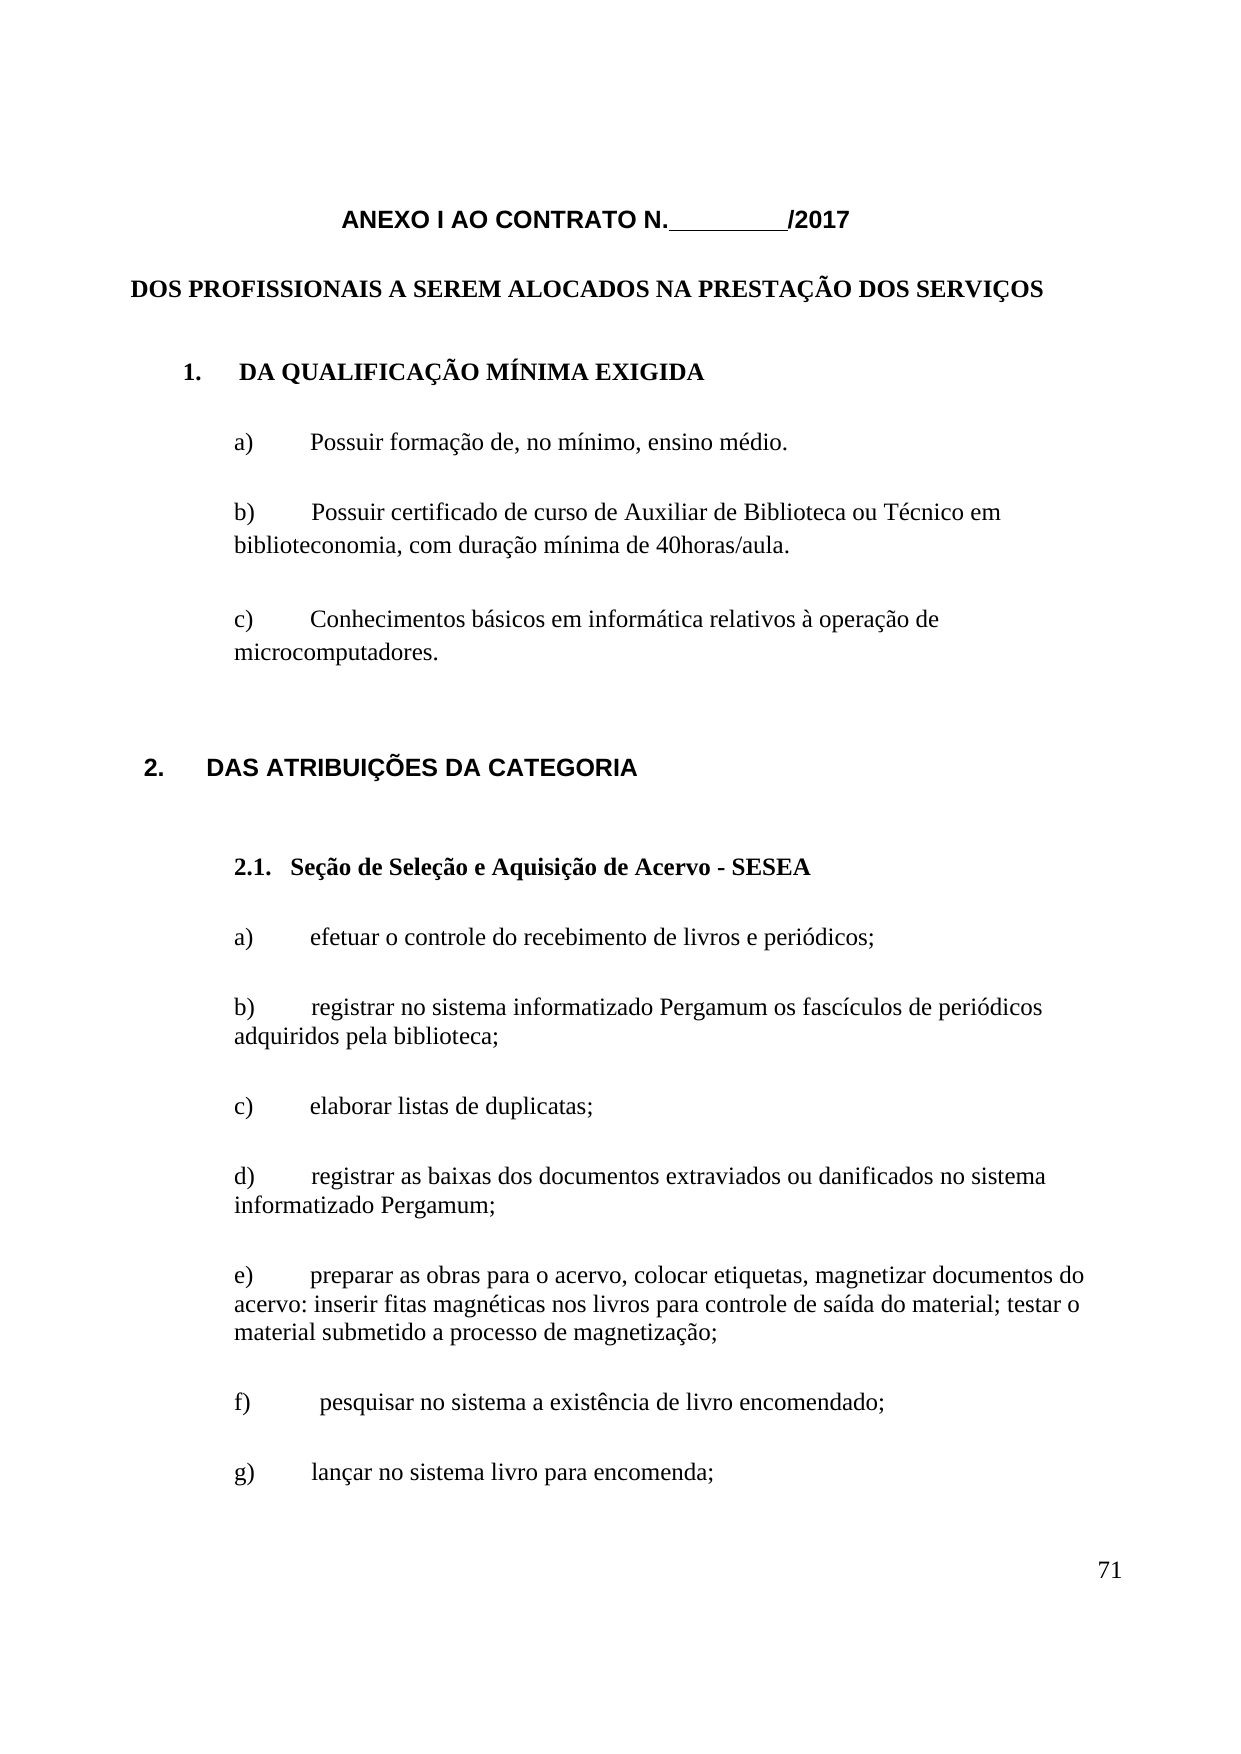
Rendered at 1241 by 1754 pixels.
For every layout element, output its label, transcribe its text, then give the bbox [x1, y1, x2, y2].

text a) efetuar o controle do recebimento de livros e periódicos; [234, 922, 1122, 951]
text g) lançar no sistema livro para encomenda; [234, 1457, 1122, 1486]
subtitle ANEXO I AO CONTRATO N. /2017 [124, 204, 1067, 233]
text d) registrar as baixas dos documentos extraviados ou danificados no sistema informatizado Pergamum; [234, 1161, 1106, 1219]
text b) Possuir certificado de curso de Auxiliar de Biblioteca ou Técnico em biblioteconomia, com duração mínima de 40horas/aula. [234, 497, 1106, 559]
text c) elaborar listas de duplicatas; [234, 1091, 1122, 1120]
text 2.1. Seção de Seleção e Aquisição de Acervo - SESEA [234, 852, 1122, 881]
text c) Conhecimentos básicos em informática relativos à operação de microcomputadores. [234, 604, 1106, 666]
text f) pesquisar no sistema a existência de livro encomendado; [234, 1387, 1122, 1416]
text b) registrar no sistema informatizado Pergamum os fascículos de periódicos adquiridos pela biblioteca; [234, 992, 1106, 1050]
text DOS PROFISSIONAIS A SEREM ALOCADOS NA PRESTAÇÃO DOS SERVIÇOS [130, 274, 1122, 303]
text 1. DA QUALIFICAÇÃO MÍNIMA EXIGIDA [183, 357, 1122, 386]
text e) preparar as obras para o acervo, colocar etiquetas, magnetizar documentos do acervo: inserir fitas magnéticas nos livros para controle de saída do material; testar o material submetido a processo de magnetização; [234, 1260, 1106, 1346]
text a) Possuir formação de, no mínimo, ensino médio. [234, 427, 1122, 456]
subtitle 2. DAS ATRIBUIÇÕES DA CATEGORIA [143, 753, 1122, 782]
